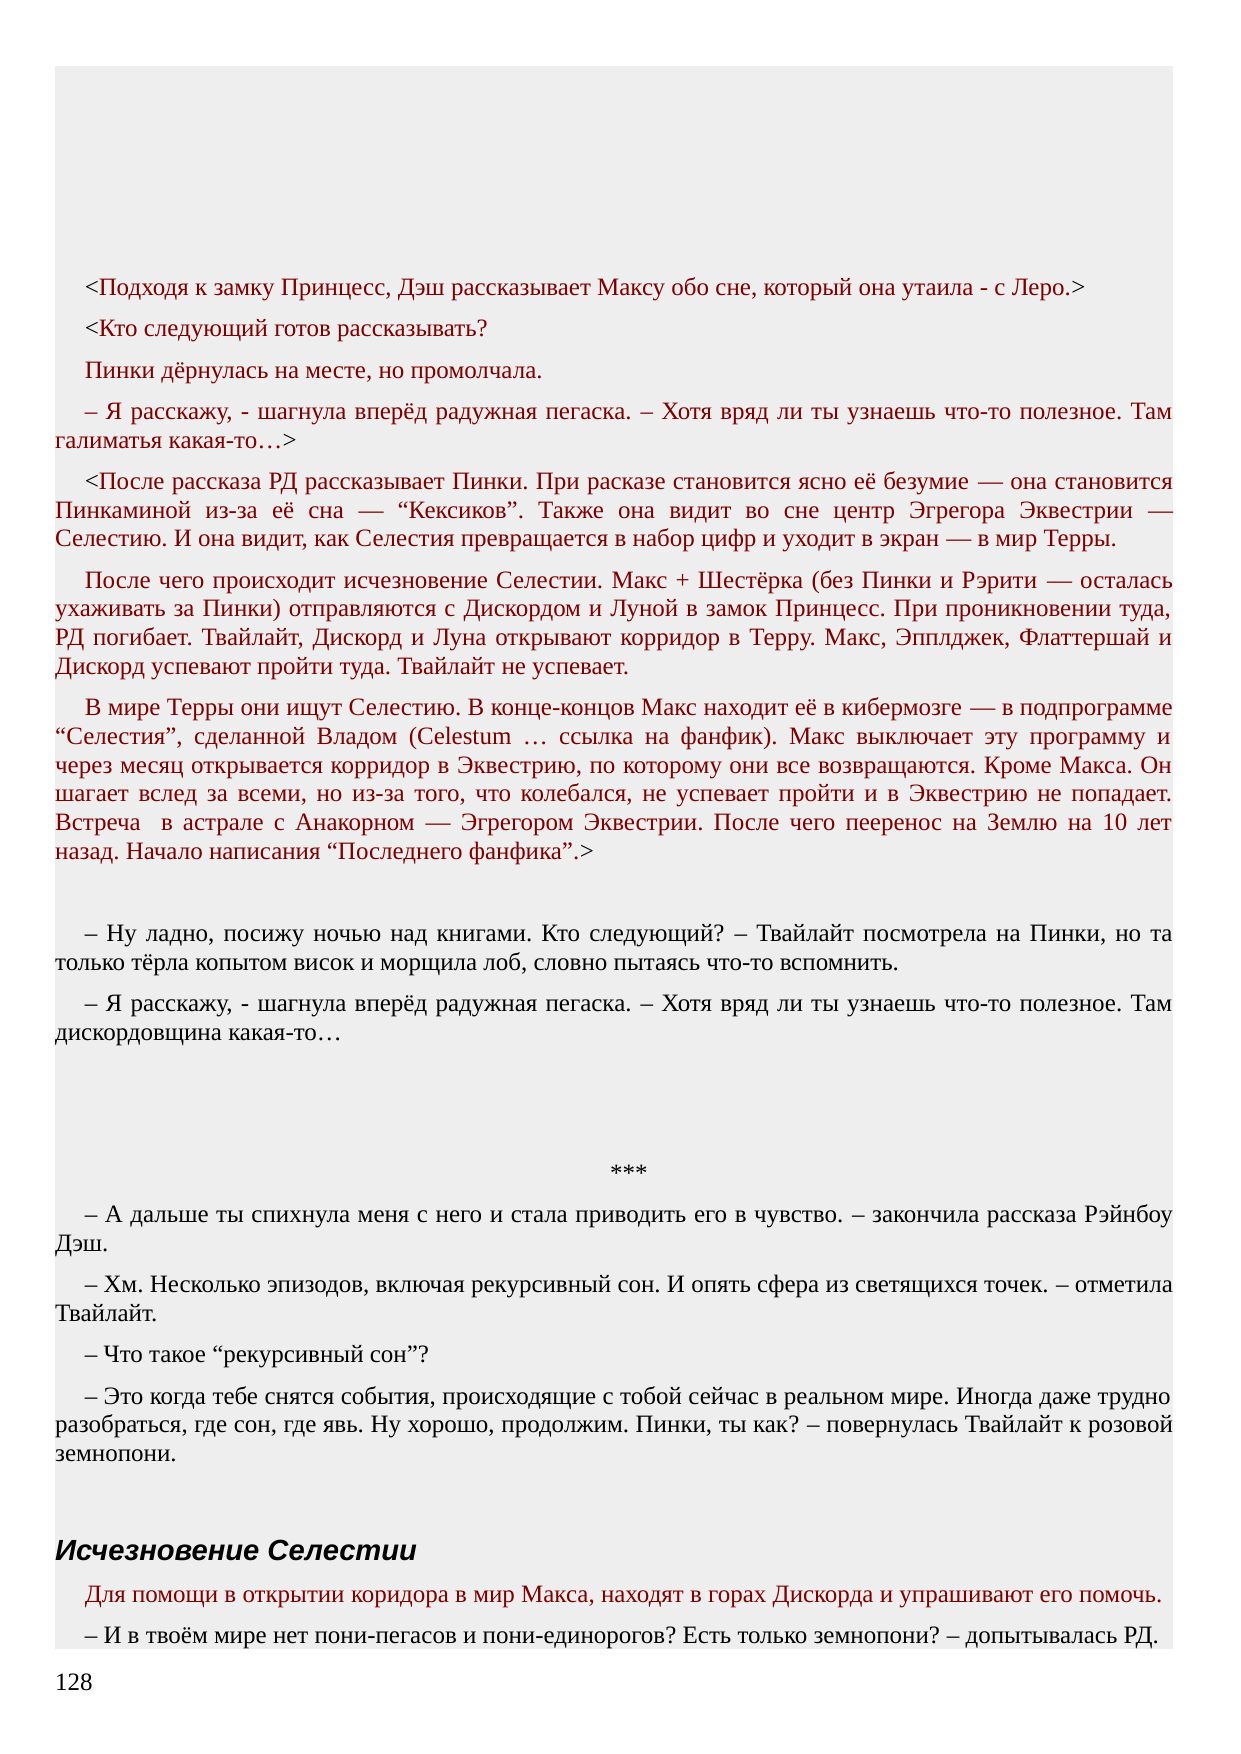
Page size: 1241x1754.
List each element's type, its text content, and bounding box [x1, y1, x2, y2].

text – Я расскажу, - шагнула вперёд радужная пегаска. – Хотя вряд ли ты узнаешь что-то полезное. Там дискордовщина какая-то… [55, 988, 1173, 1046]
text <Подходя к замку Принцесс, Дэш рассказывает Максу обо сне, который она утаила - с Леро.> [55, 272, 1173, 301]
text *** [55, 1158, 1173, 1187]
text – Это когда тебе снятся события, происходящие с тобой сейчас в реальном мире. Иногда даже трудно разобраться, где сон, где явь. Ну хорошо, продолжим. Пинки, ты как? – повернулась Твайлайт к розовой земнопони. [55, 1381, 1173, 1467]
text После чего происходит исчезновение Селестии. Макс + Шестёрка (без Пинки и Рэрити — осталась ухаживать за Пинки) отправляются с Дискордом и Луной в замок Принцесс. При проникновении туда, РД погибает. Твайлайт, Дискорд и Луна открывают корридор в Терру. Макс, Эпплджек, Флаттершай и Дискорд успевают пройти туда. Твайлайт не успевает. [55, 565, 1173, 680]
text <После рассказа РД рассказывает Пинки. При расказе становится ясно её безумие — она становится Пинкаминой из-за её сна — “Кексиков”. Также она видит во сне центр Эгрегора Эквестрии — Селестию. И она видит, как Селестия превращается в набор цифр и уходит в экран — в мир Терры. [55, 466, 1173, 552]
text В мире Терры они ищут Селестию. В конце-концов Макс находит её в кибермозге — в подпрограмме “Селестия”, сделанной Владом (Celestum … ссылка на фанфик). Макс выключает эту программу и через месяц открывается корридор в Эквестрию, по которому они все возвращаются. Кроме Макса. Он шагает вслед за всеми, но из-за того, что колебался, не успевает пройти и в Эквестрию не попадает. Встреча в астрале с Анакорном — Эгрегором Эквестрии. После чего пееренос на Землю на 10 лет назад. Начало написания “Последнего фанфика”.> [55, 692, 1173, 865]
text Пинки дёрнулась на месте, но промолчала. [55, 355, 1173, 383]
text – Что такое “рекурсивный сон”? [55, 1339, 1173, 1368]
text – Хм. Несколько эпизодов, включая рекурсивный сон. И опять сфера из светящихся точек. – отметила Твайлайт. [55, 1269, 1173, 1327]
subtitle Исчезновение Селестии [55, 1533, 1173, 1567]
text – А дальше ты спихнула меня с него и стала приводить его в чувство. – закончила рассказа Рэйнбоу Дэш. [55, 1199, 1173, 1257]
text Для помощи в открытии коридора в мир Макса, находят в горах Дискорда и упрашивают его помочь. [55, 1579, 1173, 1608]
text – Я расскажу, - шагнула вперёд радужная пегаска. – Хотя вряд ли ты узнаешь что-то полезное. Там галиматья какая-то…> [55, 396, 1173, 453]
text – Ну ладно, посижу ночью над книгами. Кто следующий? – Твайлайт посмотрела на Пинки, но та только тёрла копытом висок и морщила лоб, словно пытаясь что-то вспомнить. [55, 918, 1173, 976]
text <Кто следующий готов рассказывать? [55, 313, 1173, 342]
text – И в твоём мире нет пони-пегасов и пони-единорогов? Есть только земнопони? – допытывалась РД. [55, 1621, 1173, 1649]
